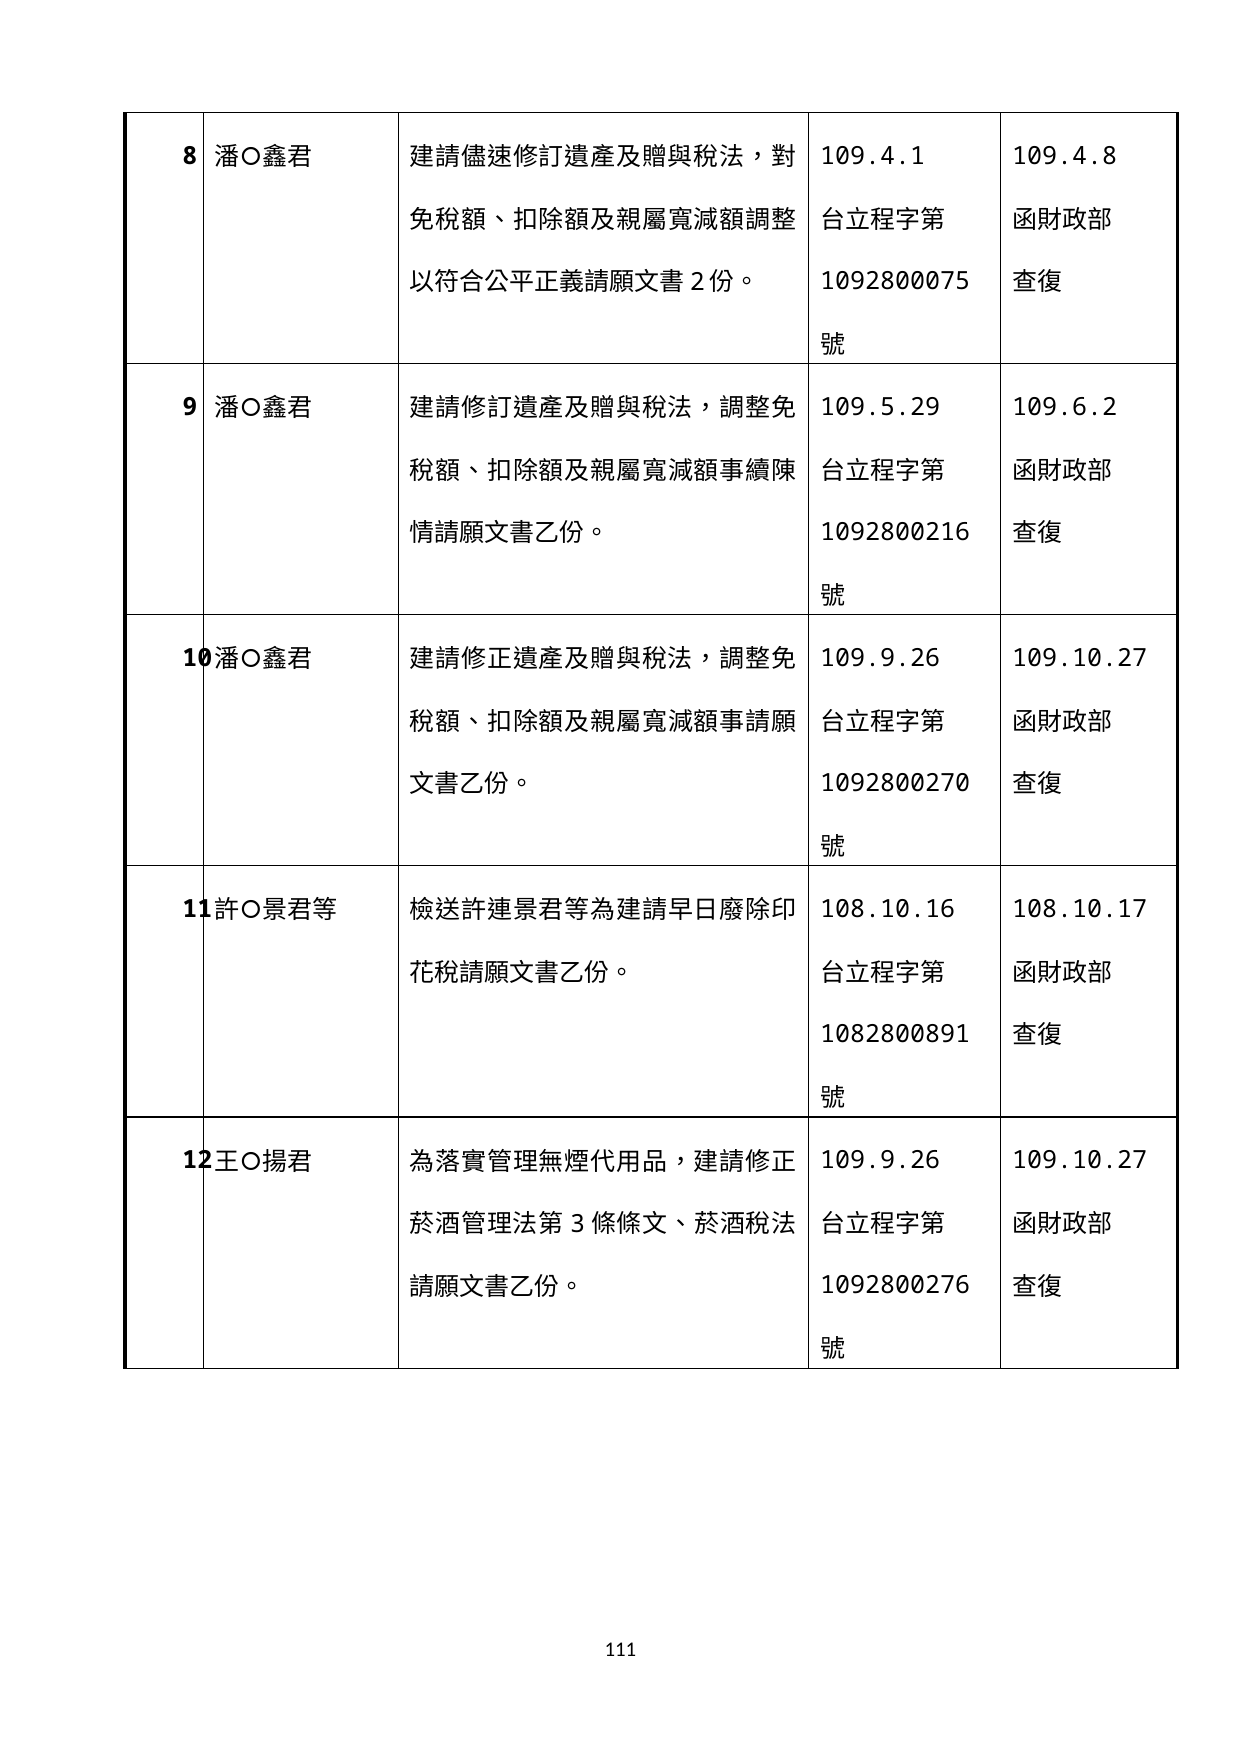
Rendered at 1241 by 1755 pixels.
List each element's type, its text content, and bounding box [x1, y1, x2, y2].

table_cell 108.10.16 台立程字第 1082800891號 [809, 866, 1000, 1116]
table_cell 許景君等 [204, 866, 398, 1116]
table_cell 建請修訂遺產及贈與稅法，調整免稅額、扣除額及親屬寬減額事續陳情請願文書乙份。 [399, 364, 808, 614]
table_cell 109.9.26 台立程字第 1092800270號 [809, 615, 1000, 865]
table_cell 潘鑫君 [204, 113, 398, 363]
table_cell 109.4.1 台立程字第 1092800075號 [809, 113, 1000, 363]
table_cell 109.9.26 台立程字第 1092800276號 [809, 1118, 1000, 1367]
table_cell 潘鑫君 [204, 364, 398, 614]
table_cell 建請儘速修訂遺產及贈與稅法，對免稅額、扣除額及親屬寬減額調整以符合公平正義請願文書2份。 [399, 113, 808, 363]
table_cell 109.10.27 函財政部 查復 [1001, 1118, 1176, 1367]
table_cell [127, 113, 203, 363]
table_cell 108.10.17 函財政部 查復 [1001, 866, 1176, 1116]
table_cell [127, 364, 203, 614]
table_cell 109.6.2 函財政部 查復 [1001, 364, 1176, 614]
table_cell [127, 866, 203, 1116]
table_cell 為落實管理無煙代用品，建請修正菸酒管理法第3條條文、菸酒稅法請願文書乙份。 [399, 1118, 808, 1367]
table_cell 建請修正遺產及贈與稅法，調整免稅額、扣除額及親屬寬減額事請願文書乙份。 [399, 615, 808, 865]
table_cell 檢送許連景君等為建請早日廢除印花稅請願文書乙份。 [399, 866, 808, 1116]
table_cell 109.10.27 函財政部 查復 [1001, 615, 1176, 865]
table_cell 109.4.8 函財政部 查復 [1001, 113, 1176, 363]
table_cell [127, 1118, 203, 1367]
table_cell 潘鑫君 [204, 615, 398, 865]
table_cell 王揚君 [204, 1118, 398, 1367]
table_cell [127, 615, 203, 865]
table_cell 109.5.29 台立程字第 1092800216號 [809, 364, 1000, 614]
